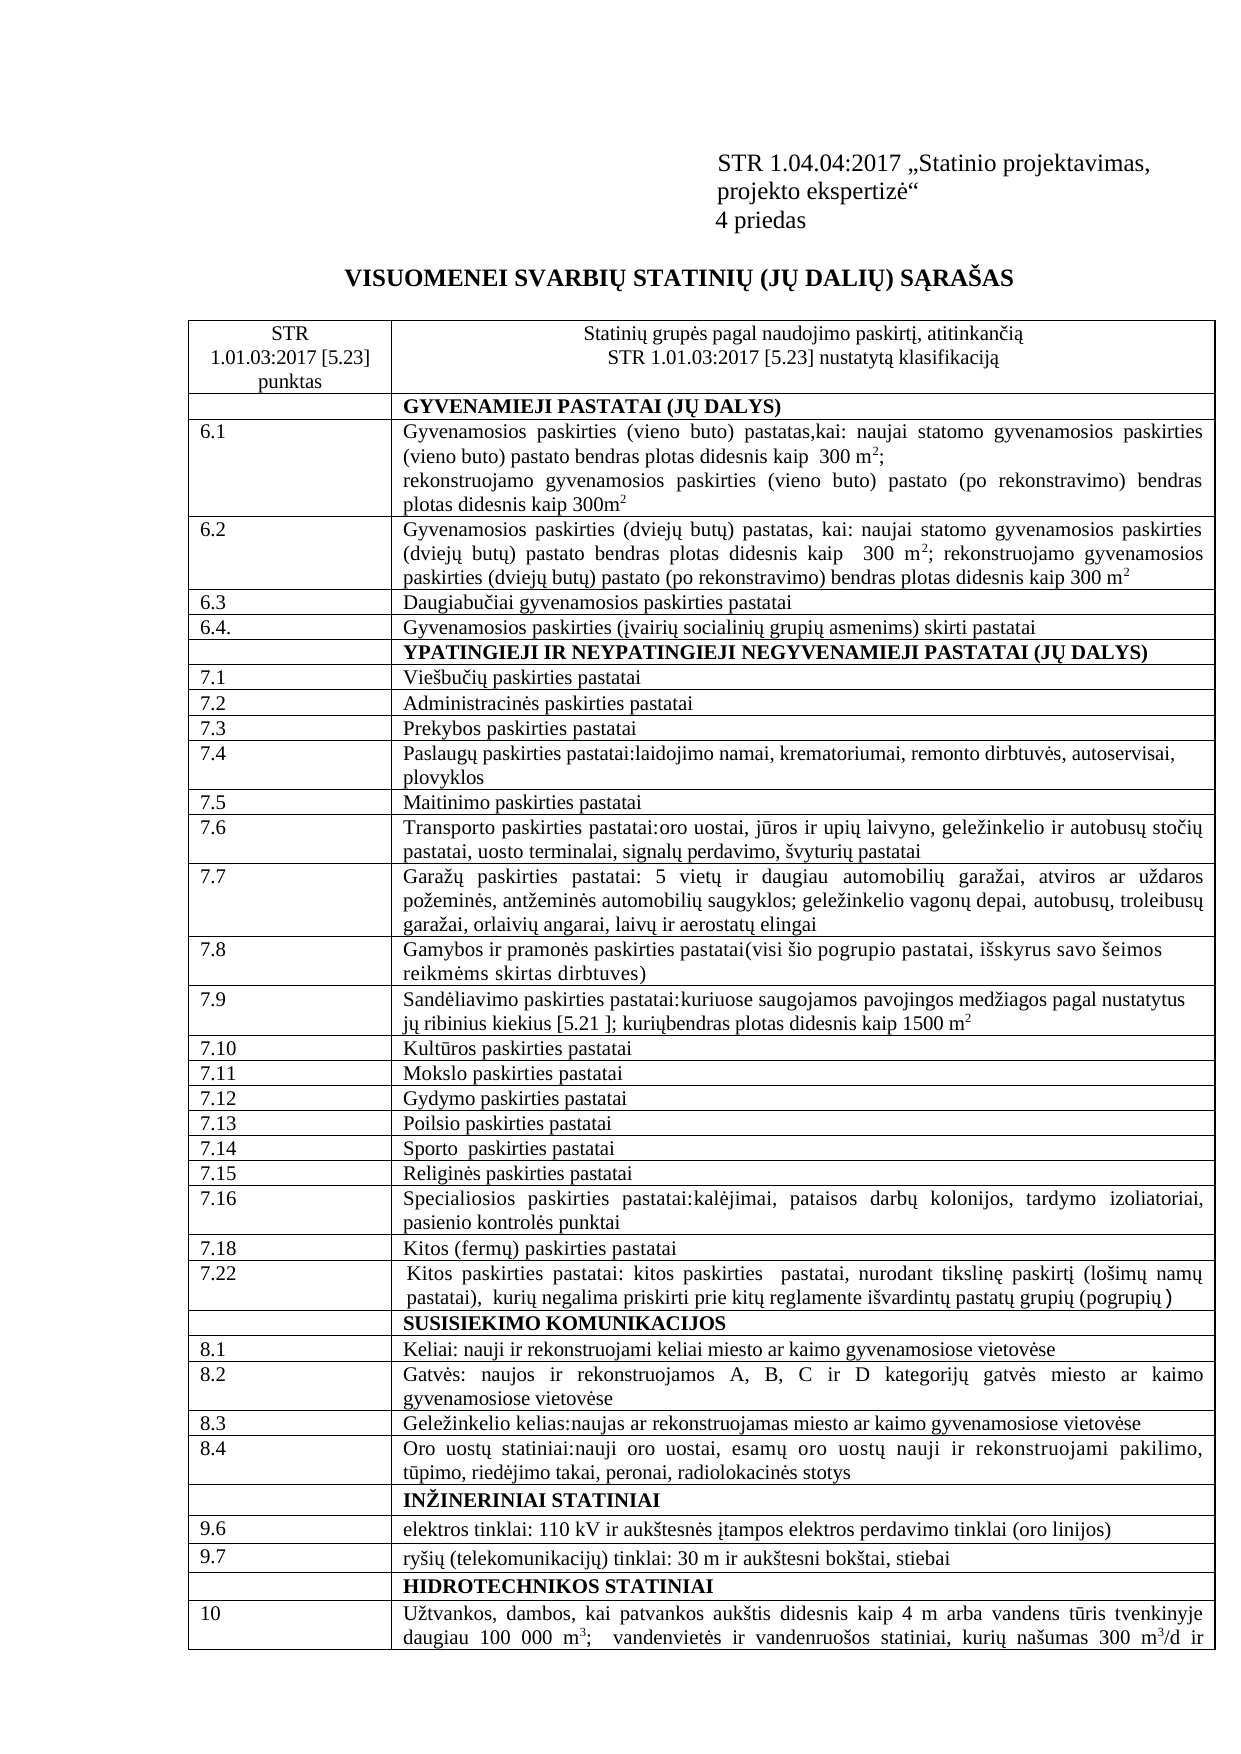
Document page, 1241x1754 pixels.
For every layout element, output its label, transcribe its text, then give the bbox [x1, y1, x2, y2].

table_cell [189, 394, 391, 418]
table_cell Gyvenamosios paskirties (dviejų butų) pastatas, kai: naujai statomo gyvenamosios paskirties (dviejų butų) pastato bendras plotas didesnis kaip 300 m2; rekonstruojamo gyvenamosios paskirties (dviejų butų) pastato (po rekonstravimo) bendras plotas didesnis kaip 300 m2 [392, 517, 1214, 589]
table_cell INŽINERINIAI STATINIAI [392, 1485, 1214, 1515]
table_header Statinių grupės pagal naudojimo paskirtį, atitinkančią STR 1.01.03:2017 [5.23] nustatytą klasifikaciją [392, 321, 1214, 393]
table_cell 6.3 [189, 590, 391, 614]
table_cell 6.1 [189, 420, 391, 516]
table_cell Gyvenamosios paskirties (vieno buto) pastatas,kai: naujai statomo gyvenamosios paskirties (vieno buto) pastato bendras plotas didesnis kaip 300 m2; rekonstruojamo gyvenamosios paskirties (vieno buto) pastato (po rekonstravimo) bendras plotas didesnis kaip 300m2 [392, 420, 1214, 516]
table_cell Poilsio paskirties pastatai [392, 1111, 1214, 1135]
table_cell 9.6 [189, 1516, 391, 1542]
text VISUOMENEI SVARBIŲ STATINIŲ (jų dalių) SĄRAŠAS [177, 263, 1181, 291]
text STR 1.04.04:2017 „Statinio projektavimas, [717, 148, 1181, 176]
table_cell Religinės paskirties pastatai [392, 1161, 1214, 1185]
table_cell 7.7 [189, 864, 391, 936]
table_cell Keliai: nauji ir rekonstruojami keliai miesto ar kaimo gyvenamosiose vietovėse [392, 1336, 1214, 1361]
text projekto ekspertizė“ [717, 176, 1181, 205]
table_cell 7.3 [189, 716, 391, 739]
table_cell 7.1 [189, 665, 391, 689]
table_header STR 1.01.03:2017 [5.23] punktas [189, 321, 391, 393]
table_cell Paslaugų paskirties pastatai:laidojimo namai, krematoriumai, remonto dirbtuvės, autoservisai, plovyklos [392, 741, 1214, 789]
table_cell Gamybos ir pramonės paskirties pastatai(visi šio pogrupio pastatai, išskyrus savo šeimos reikmėms skirtas dirbtuves) [392, 937, 1214, 985]
table_cell HIDROTECHNIKOS STATINIAI [392, 1573, 1214, 1600]
table_cell SUSISIEKIMO KOMUNIKACIJOS [392, 1311, 1214, 1335]
table_cell 9.7 [189, 1544, 391, 1572]
table_cell 8.3 [189, 1411, 391, 1435]
table_cell 7.14 [189, 1136, 391, 1160]
table_cell Mokslo paskirties pastatai [392, 1061, 1214, 1085]
table_cell 7.16 [189, 1186, 391, 1234]
table_cell 7.4 [189, 741, 391, 789]
table_cell 7.11 [189, 1061, 391, 1085]
table_cell Specialiosios paskirties pastatai:kalėjimai, pataisos darbų kolonijos, tardymo izoliatoriai, pasienio kontrolės punktai [392, 1186, 1214, 1234]
table_cell Kultūros paskirties pastatai [392, 1036, 1214, 1060]
table_cell [189, 1485, 391, 1515]
table_cell Kitos (fermų) paskirties pastatai [392, 1235, 1214, 1259]
table_cell Kitos paskirties pastatai: kitos paskirties pastatai, nurodant tikslinę paskirtį (lošimų namų pastatai), kurių negalima priskirti prie kitų reglamente išvardintų pastatų grupių (pogrupių) [392, 1261, 1214, 1310]
table_cell Užtvankos, dambos, kai patvankos aukštis didesnis kaip 4 m arba vandens tūris tvenkinyje daugiau 100 000 m3; vandenvietės ir vandenruošos statiniai, kurių našumas 300 m3/d ir [392, 1601, 1214, 1649]
table_cell 7.12 [189, 1086, 391, 1110]
table_cell Maitinimo paskirties pastatai [392, 790, 1214, 814]
table_cell 6.2 [189, 517, 391, 589]
table_cell Administracinės paskirties pastatai [392, 690, 1214, 714]
table_cell 7.8 [189, 937, 391, 985]
table_cell 8.2 [189, 1362, 391, 1410]
table_cell Gatvės: naujos ir rekonstruojamos A, B, C ir D kategorijų gatvės miesto ar kaimo gyvenamosiose vietovėse [392, 1362, 1214, 1410]
table_cell 8.1 [189, 1336, 391, 1361]
text 4 priedas [177, 205, 1181, 234]
table_cell GYVENAMIEJI PASTATAI (JŲ DALYS) [392, 394, 1214, 418]
table_cell [189, 640, 391, 664]
table_cell Oro uostų statiniai:nauji oro uostai, esamų oro uostų nauji ir rekonstruojami pakilimo, tūpimo, riedėjimo takai, peronai, radiolokacinės stotys [392, 1436, 1214, 1484]
table_cell 7.2 [189, 690, 391, 714]
table_cell Gydymo paskirties pastatai [392, 1086, 1214, 1110]
table_cell Viešbučių paskirties pastatai [392, 665, 1214, 689]
table_cell Transporto paskirties pastatai:oro uostai, jūros ir upių laivyno, geležinkelio ir autobusų stočių pastatai, uosto terminalai, signalų perdavimo, švyturių pastatai [392, 815, 1214, 863]
table_cell ryšių (telekomunikacijų) tinklai: 30 m ir aukštesni bokštai, stiebai [392, 1544, 1214, 1572]
table_cell Prekybos paskirties pastatai [392, 716, 1214, 739]
table_cell elektros tinklai: 110 kV ir aukštesnės įtampos elektros perdavimo tinklai (oro linijos) [392, 1516, 1214, 1542]
table_cell Sporto paskirties pastatai [392, 1136, 1214, 1160]
table_cell 7.9 [189, 986, 391, 1034]
table_cell Geležinkelio kelias:naujas ar rekonstruojamas miesto ar kaimo gyvenamosiose vietovėse [392, 1411, 1214, 1435]
table_cell 7.18 [189, 1235, 391, 1259]
table_cell Daugiabučiai gyvenamosios paskirties pastatai [392, 590, 1214, 614]
table_cell Sandėliavimo paskirties pastatai:kuriuose saugojamos pavojingos medžiagos pagal nustatytus jų ribinius kiekius [5.21 ]; kuriųbendras plotas didesnis kaip 1500 m2 [392, 986, 1214, 1034]
table_cell 7.22 [189, 1261, 391, 1310]
table_cell 8.4 [189, 1436, 391, 1484]
table_cell YPATINGIEJI IR NEYPATINGIEJI NEGYVENAMIEJI PASTATAI (JŲ DALYS) [392, 640, 1214, 664]
table_cell 6.4. [189, 615, 391, 639]
table_cell Garažų paskirties pastatai: 5 vietų ir daugiau automobilių garažai, atviros ar uždaros požeminės, antžeminės automobilių saugyklos; geležinkelio vagonų depai, autobusų, troleibusų garažai, orlaivių angarai, laivų ir aerostatų elingai [392, 864, 1214, 936]
table_cell 7.6 [189, 815, 391, 863]
table_cell 7.10 [189, 1036, 391, 1060]
table_cell [189, 1573, 391, 1600]
table_cell [189, 1311, 391, 1335]
table_cell 7.5 [189, 790, 391, 814]
table_cell 10 [189, 1601, 391, 1649]
table_cell 7.13 [189, 1111, 391, 1135]
table_cell 7.15 [189, 1161, 391, 1185]
table_cell Gyvenamosios paskirties (įvairių socialinių grupių asmenims) skirti pastatai [392, 615, 1214, 639]
